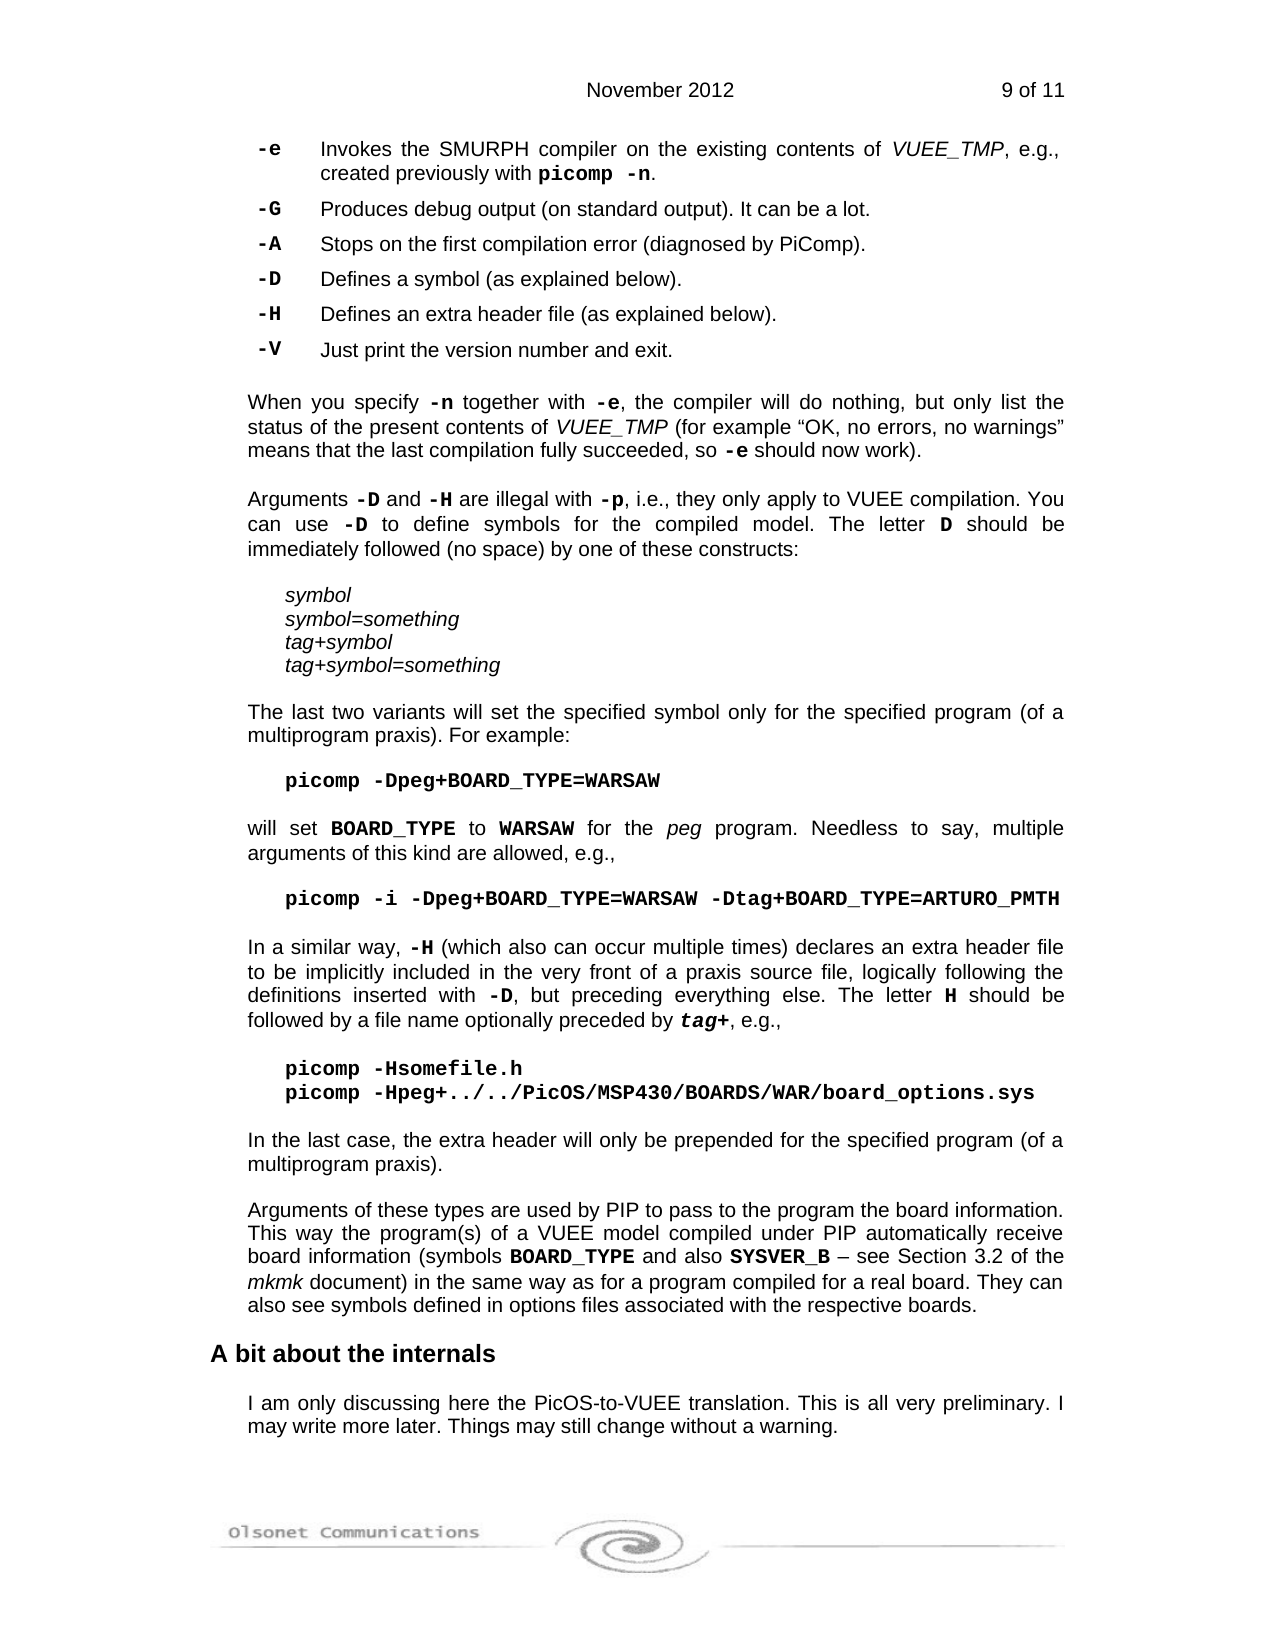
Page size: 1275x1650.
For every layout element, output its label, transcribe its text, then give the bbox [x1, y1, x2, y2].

text When you specify -n together with -e, the compiler will do nothing, but only list the status of the present contents of VUEE_TMP (for example “OK, no errors, no warnings” means that the last compilation fully succeeded, so -e should now work). [247, 391, 1065, 464]
text picomp -Hsomefile.h [210, 1057, 1065, 1082]
table_cell Invokes the SMURPH compiler on the existing contents of VUEE_TMP, e.g., created previously with picomp -n. [315, 132, 1065, 192]
table_cell -D [210, 262, 314, 297]
table_cell -H [210, 297, 314, 332]
text picomp -Hpeg+../../PicOS/MSP430/BOARDS/WAR/board_options.sys [210, 1082, 1065, 1106]
text picomp -Dpeg+BOARD_TYPE=WARSAW [285, 770, 1065, 793]
text symbol [210, 584, 1065, 607]
text tag+symbol [285, 631, 1065, 654]
table_cell -G [210, 192, 314, 227]
table_cell -e [210, 132, 314, 192]
table_cell Defines a symbol (as explained below). [315, 262, 1065, 297]
subtitle A bit about the internals [210, 1340, 1065, 1368]
text will set BOARD_TYPE to WARSAW for the peg program. Needless to say, multiple arguments of this kind are allowed, e.g., [247, 817, 1065, 865]
text symbol=something [285, 607, 1065, 631]
table_cell -V [210, 333, 314, 367]
text In the last case, the extra header will only be prepended for the specified program (of a multiprogram praxis). [247, 1129, 1065, 1175]
table_cell Just print the version number and exit. [315, 333, 1065, 367]
text I am only discussing here the PicOS-to-VUEE translation. This is all very preliminary. I may write more later. Things may still change without a warning. [247, 1391, 1065, 1437]
text picomp -i -Dpeg+BOARD_TYPE=WARSAW -Dtag+BOARD_TYPE=ARTURO_PMTH [285, 888, 1065, 912]
text Arguments of these types are used by PIP to pass to the program the board information. This way the program(s) of a VUEE model compiled under PIP automatically receive board information (symbols BOARD_TYPE and also SYSVER_B – see Section 3.2 of the mkmk document) in the same way as for a program compiled for a real board. They can also see symbols defined in options files associated with the respective boards. [247, 1199, 1065, 1317]
table_cell Stops on the first compilation error (diagnosed by PiComp). [315, 227, 1065, 262]
table_cell Produces debug output (on standard output). It can be a lot. [315, 192, 1065, 227]
text tag+symbol=something [285, 654, 1065, 677]
picture [210, 1504, 1065, 1596]
text In a similar way, -H (which also can occur multiple times) declares an extra header file to be implicitly included in the very front of a praxis source file, logically following the definitions inserted with -D, but preceding everything else. The letter H should be followed by a file name optionally preceded by tag+, e.g., [247, 935, 1065, 1034]
table_cell -A [210, 227, 314, 262]
text The last two variants will set the specified symbol only for the specified program (of a multiprogram praxis). For example: [247, 700, 1065, 747]
table_cell Defines an extra header file (as explained below). [315, 297, 1065, 332]
text Arguments -D and -H are illegal with -p, i.e., they only apply to VUEE compilation. You can use -D to define symbols for the compiled model. The letter D should be immediately followed (no space) by one of these constructs: [247, 487, 1065, 561]
